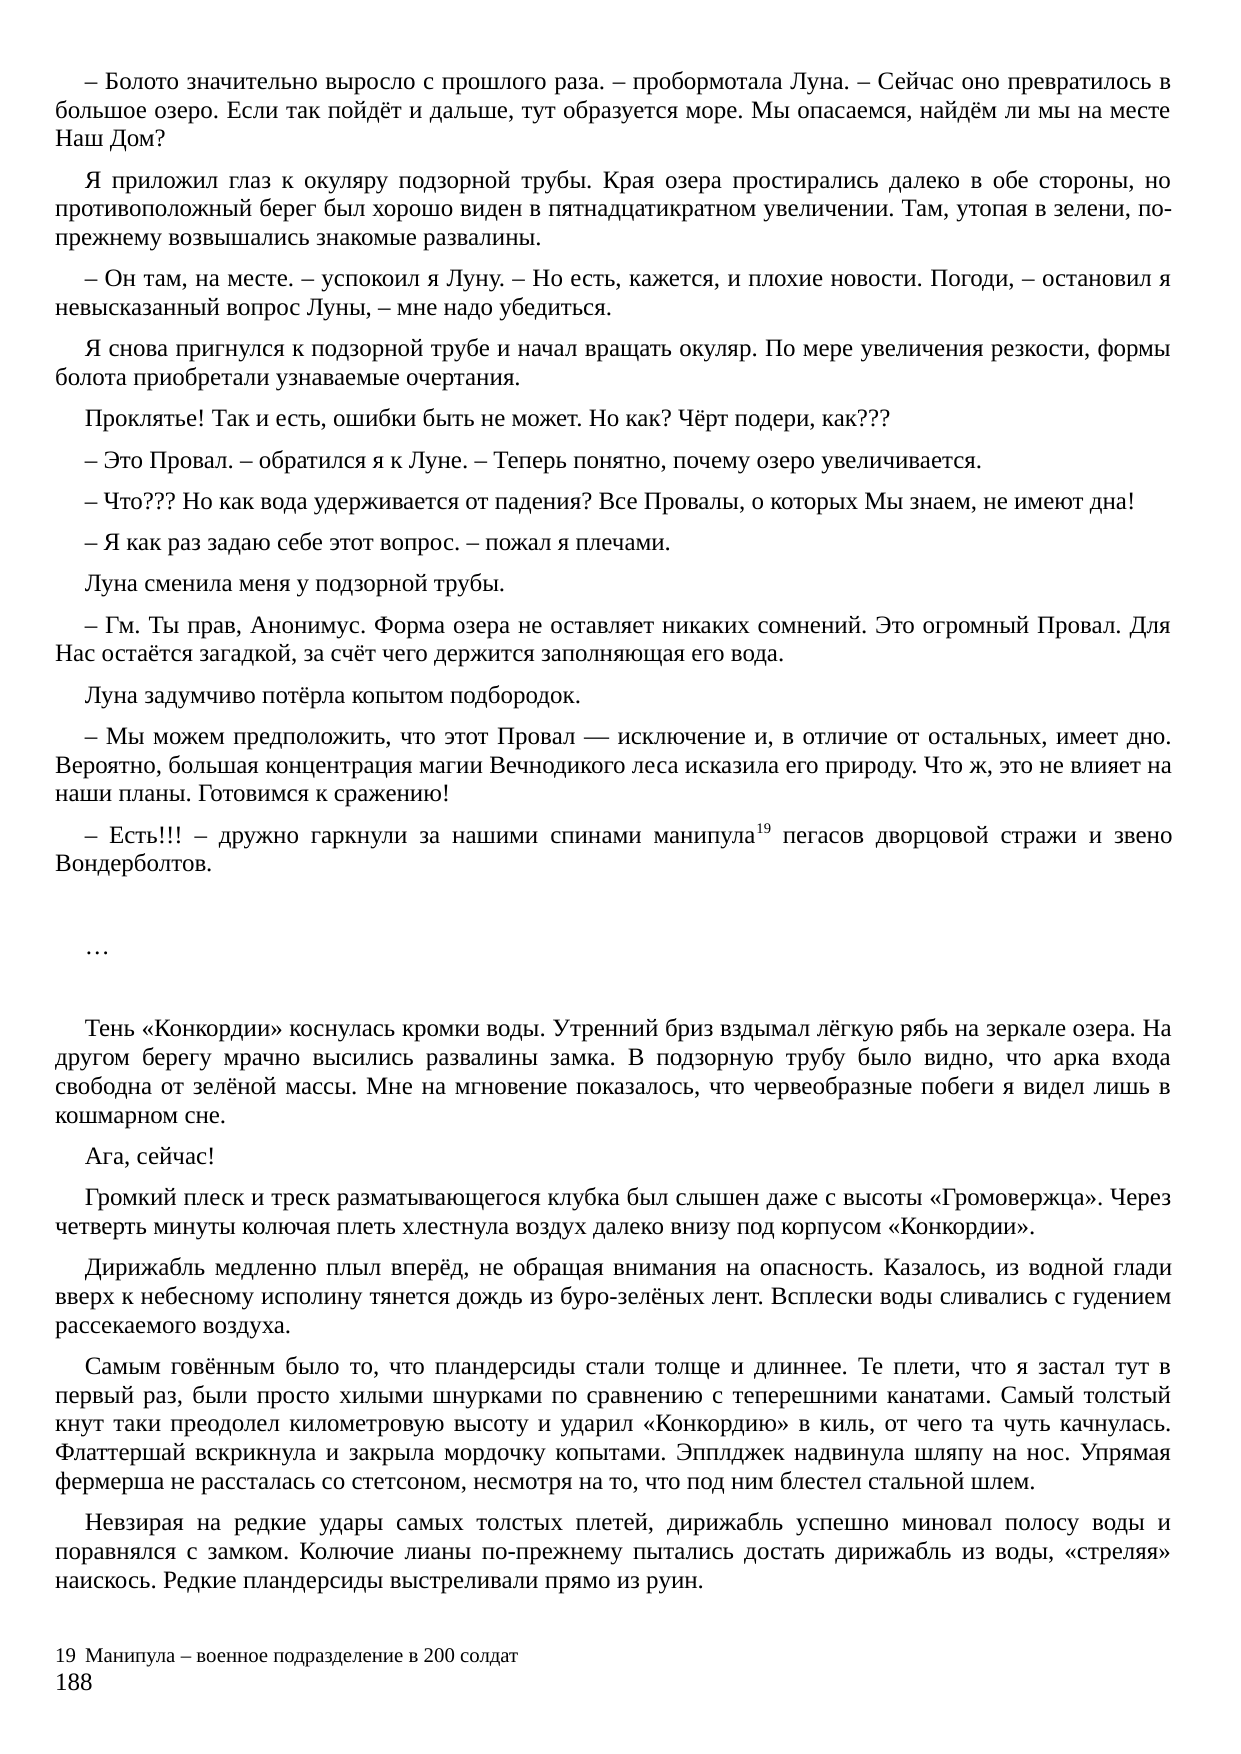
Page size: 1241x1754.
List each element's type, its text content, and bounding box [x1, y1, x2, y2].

text Я снова пригнулся к подзорной трубе и начал вращать окуляр. По мере увеличения резкости, формы болота приобретали узнаваемые очертания. [55, 333, 1173, 391]
text Луна сменила меня у подзорной трубы. [55, 568, 1173, 597]
text … [55, 931, 1173, 960]
text Невзирая на редкие удары самых толстых плетей, дирижабль успешно миновал полосу воды и поравнялся с замком. Колючие лианы по-прежнему пытались достать дирижабль из воды, «стреляя» наискось. Редкие пландерсиды выстреливали прямо из руин. [55, 1507, 1173, 1593]
text Луна задумчиво потёрла копытом подбородок. [55, 680, 1173, 708]
text – Гм. Ты прав, Анонимус. Форма озера не оставляет никаких сомнений. Это огромный Провал. Для Нас остаётся загадкой, за счёт чего держится заполняющая его вода. [55, 610, 1173, 667]
text – Это Провал. – обратился я к Луне. – Теперь понятно, почему озеро увеличивается. [55, 445, 1173, 473]
text Дирижабль медленно плыл вперёд, не обращая внимания на опасность. Казалось, из водной глади вверх к небесному исполину тянется дождь из буро-зелёных лент. Всплески воды сливались с гудением рассекаемого воздуха. [55, 1252, 1173, 1338]
text Самым говённым было то, что пландерсиды стали толще и длиннее. Те плети, что я застал тут в первый раз, были просто хилыми шнурками по сравнению с теперешними канатами. Самый толстый кнут таки преодолел километровую высоту и ударил «Конкордию» в киль, от чего та чуть качнулась. Флаттершай вскрикнула и закрыла мордочку копытами. Эпплджек надвинула шляпу на нос. Упрямая фермерша не рассталась со стетсоном, несмотря на то, что под ним блестел стальной шлем. [55, 1351, 1173, 1495]
text – Он там, на месте. – успокоил я Луну. – Но есть, кажется, и плохие новости. Погоди, – остановил я невысказанный вопрос Луны, – мне надо убедиться. [55, 263, 1173, 321]
text Тень «Конкордии» коснулась кромки воды. Утренний бриз вздымал лёгкую рябь на зеркале озера. На другом берегу мрачно высились развалины замка. В подзорную трубу было видно, что арка входа свободна от зелёной массы. Мне на мгновение показалось, что червеобразные побеги я видел лишь в кошмарном сне. [55, 1013, 1173, 1128]
text Ага, сейчас! [55, 1141, 1173, 1170]
text – Я как раз задаю себе этот вопрос. – пожал я плечами. [55, 527, 1173, 556]
text Проклятье! Так и есть, ошибки быть не может. Но как? Чёрт подери, как??? [55, 403, 1173, 432]
text Я приложил глаз к окуляру подзорной трубы. Края озера простирались далеко в обе стороны, но противоположный берег был хорошо виден в пятнадцатикратном увеличении. Там, утопая в зелени, по-прежнему возвышались знакомые развалины. [55, 165, 1173, 251]
text Громкий плеск и треск разматывающегося клубка был слышен даже с высоты «Громовержца». Через четверть минуты колючая плеть хлестнула воздух далеко внизу под корпусом «Конкордии». [55, 1182, 1173, 1240]
text – Есть!!! – дружно гаркнули за нашими спинами манипула пегасов дворцовой стражи и звено Вондерболтов. [55, 820, 1173, 877]
text Манипула – военное подразделение в 200 солдат [55, 1642, 1173, 1667]
text – Болото значительно выросло с прошлого раза. – пробормотала Луна. – Сейчас оно превратилось в большое озеро. Если так пойдёт и дальше, тут образуется море. Мы опасаемся, найдём ли мы на месте Наш Дом? [55, 66, 1173, 152]
text – Мы можем предположить, что этот Провал — исключение и, в отличие от остальных, имеет дно. Вероятно, большая концентрация магии Вечнодикого леса исказила его природу. Что ж, это не влияет на наши планы. Готовимся к сражению! [55, 721, 1173, 807]
text – Что??? Но как вода удерживается от падения? Все Провалы, о которых Мы знаем, не имеют дна! [55, 486, 1173, 515]
